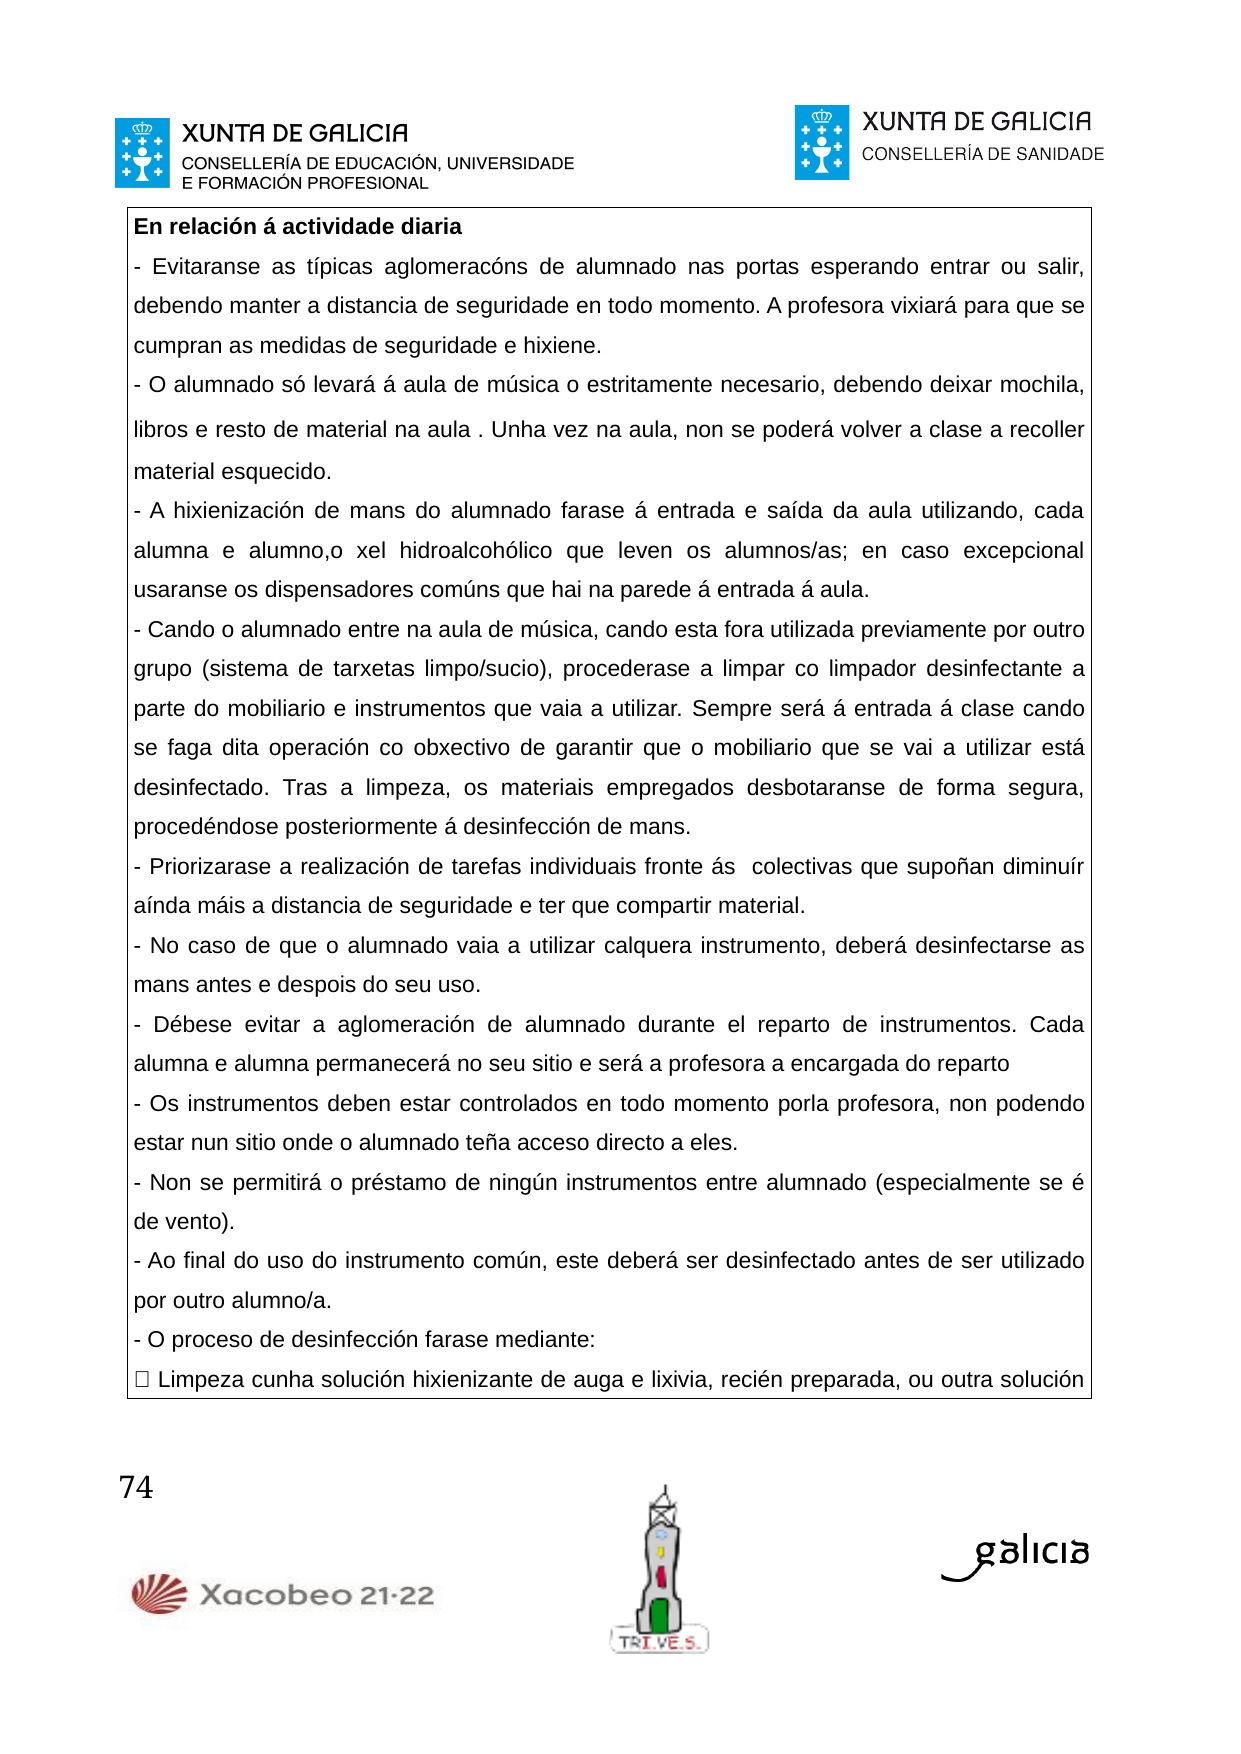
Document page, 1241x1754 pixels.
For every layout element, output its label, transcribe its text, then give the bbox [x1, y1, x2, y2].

picture [139, 138, 146, 145]
picture [115, 118, 574, 189]
picture [941, 1533, 1089, 1582]
picture [813, 148, 830, 172]
picture [834, 126, 841, 134]
picture [834, 159, 841, 167]
picture [123, 138, 130, 145]
picture [139, 148, 146, 155]
picture [123, 168, 130, 175]
picture [123, 153, 130, 160]
table_cell En relación á actividade diaria - Evitaranse as típicas aglomeracóns de alumnado nas portas esperando entrar ou salir, debendo manter a distancia de seguridade en todo momento. A profesora vixiará para que se cumpran as medidas de seguridade e hixiene. - O alumnado só levará á aula de música o estritamente necesario, debendo deixar mochila, libros e resto de material na aula . Unha vez na aula, non se poderá volver a clase a recoller material esquecido. - A hixienización de mans do alumnado farase á entrada e saída da aula utilizando, cada alumna e alumno,o xel hidroalcohólico que leven os alumnos/as; en caso excepcional usaranse os dispensadores comúns que hai na parede á entrada á aula. - Cando o alumnado entre na aula de música, cando esta fora utilizada previamente por outro grupo (sistema de tarxetas limpo/sucio), procederase a limpar co limpador desinfectante a parte do mobiliario e instrumentos que vaia a utilizar. Sempre será á entrada á clase cando se faga dita operación co obxectivo de garantir que o mobiliario que se vai a utilizar está desinfectado. Tras a limpeza, os materiais empregados desbotaranse de forma segura, procedéndose posteriormente á desinfección de mans. - Priorizarase a realización de tarefas individuais fronte ás colectivas que supoñan diminuír aínda máis a distancia de seguridade e ter que compartir material. - No caso de que o alumnado vaia a utilizar calquera instrumento, deberá desinfectarse as mans antes e despois do seu uso. - Débese evitar a aglomeración de alumnado durante el reparto de instrumentos. Cada alumna e alumna permanecerá no seu sitio e será a profesora a encargada do reparto - Os instrumentos deben estar controlados en todo momento porla profesora, non podendo estar nun sitio onde o alumnado teña acceso directo a eles. - Non se permitirá o préstamo de ningún instrumentos entre alumnado (especialmente se é de vento). - Ao final do uso do instrumento común, este deberá ser desinfectado antes de ser utilizado por outro alumno/a. - O proceso de desinfección farase mediante:  Limpeza cunha solución hixienizante de auga e lixivia, recién preparada, ou outra solución [128, 208, 1091, 1398]
picture [850, 105, 1104, 180]
picture [609, 1483, 710, 1654]
picture [802, 126, 809, 134]
picture [117, 1508, 449, 1679]
picture [155, 138, 162, 144]
picture [818, 126, 825, 134]
picture [802, 143, 809, 150]
picture [134, 158, 151, 180]
picture [155, 168, 162, 175]
picture [818, 137, 826, 145]
picture [155, 153, 162, 160]
picture [802, 159, 809, 167]
picture [834, 143, 841, 150]
